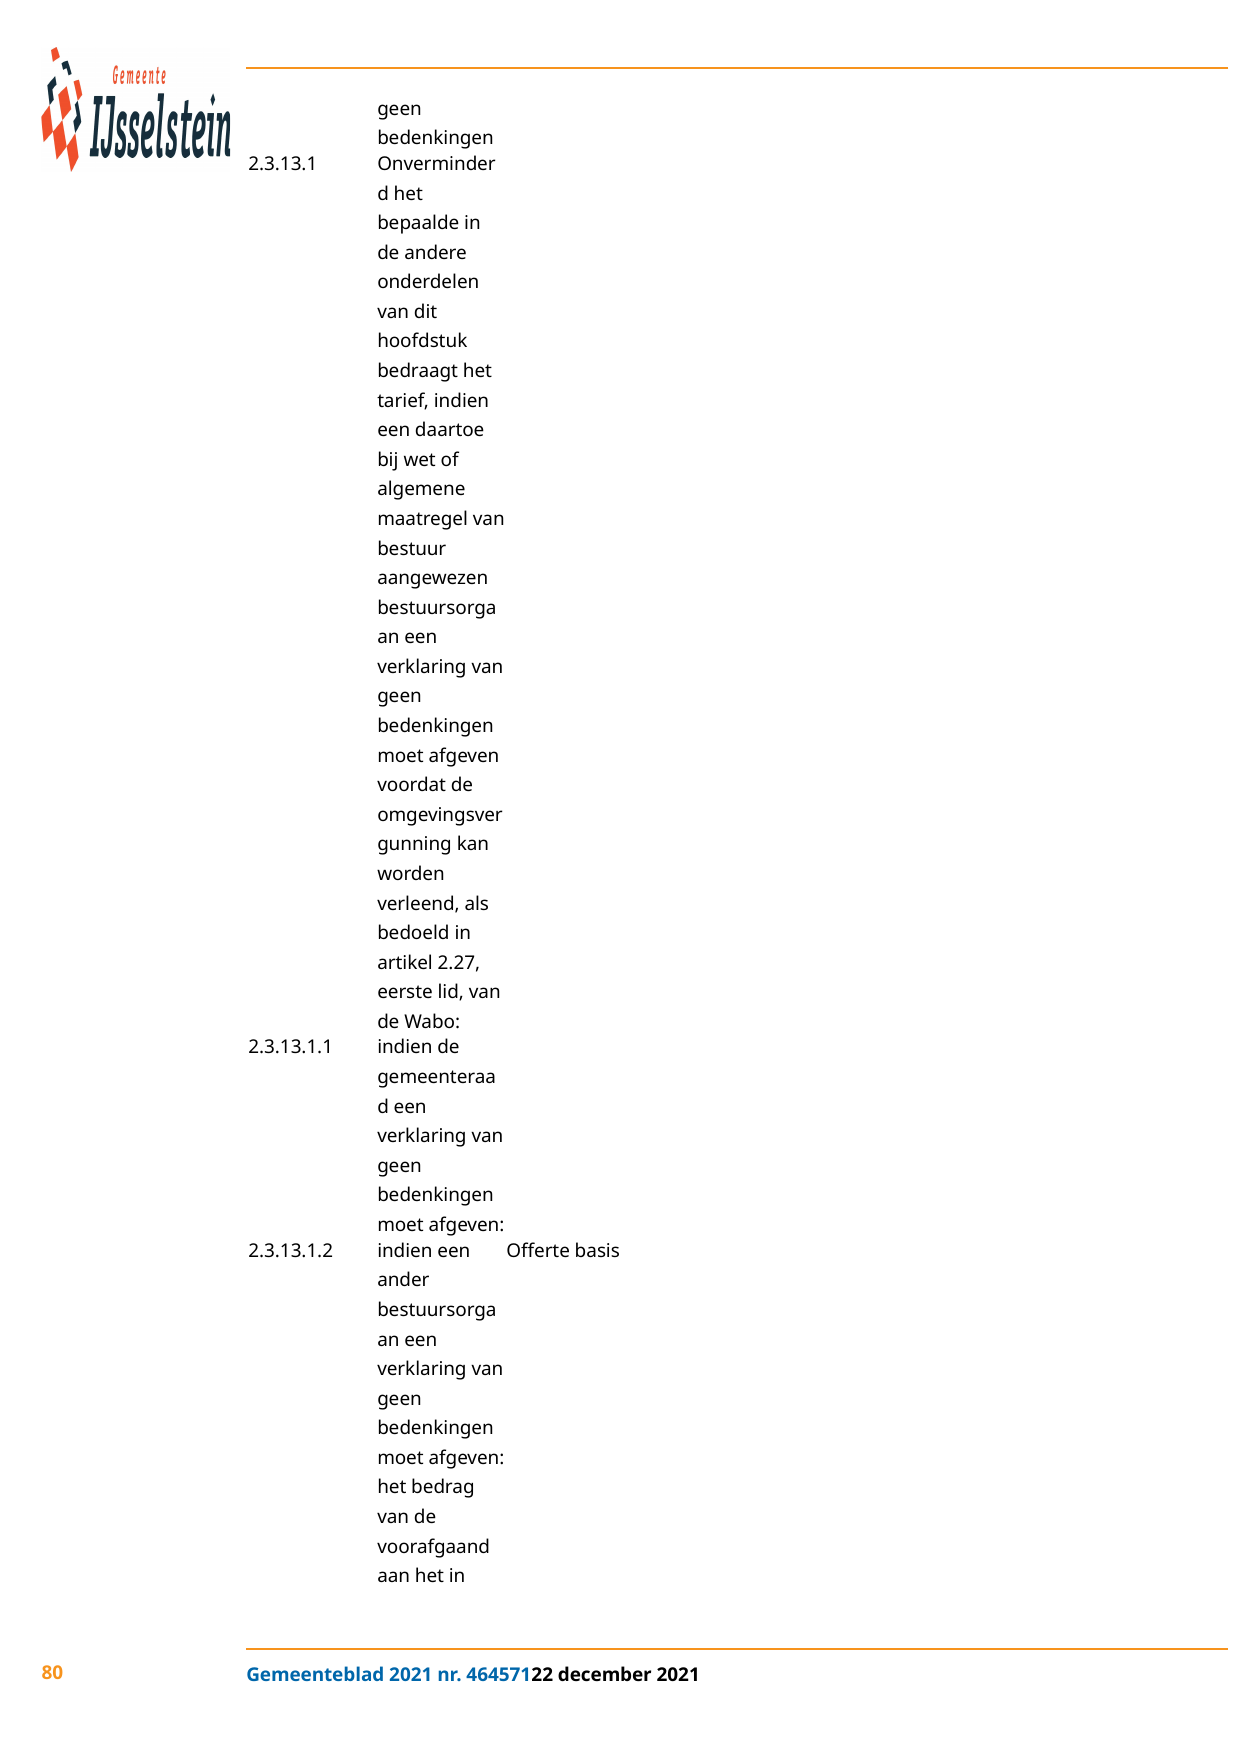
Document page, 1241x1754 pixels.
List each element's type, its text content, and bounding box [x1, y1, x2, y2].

table_cell 2.3.13.1.1 [248, 1034, 377, 1237]
table_cell Onverminderd het bepaalde in de andere onderdelen van dit hoofdstuk bedraagt het tarief, indien een daartoe bij wet of algemene maatregel van bestuur aangewezen bestuursorgaan een verklaring van geen bedenkingen moet afgeven voordat de omgevingsvergunning kan worden verleend, als bedoeld in artikel 2.27, eerste lid, van de Wabo: [377, 150, 506, 1034]
table_cell [506, 150, 635, 1034]
table_cell geen bedenkingen [377, 95, 506, 150]
table_cell 2.3.13.1.2 [248, 1237, 377, 1588]
picture [41, 47, 231, 172]
table_cell indien de gemeenteraad een verklaring van geen bedenkingen moet afgeven: [377, 1034, 506, 1237]
table_cell indien een ander bestuursorgaan een verklaring van geen bedenkingen moet afgeven: het bedrag van de voorafgaand aan het in [377, 1237, 506, 1588]
table_cell 2.3.13.1 [248, 150, 377, 1034]
table_cell [506, 95, 635, 150]
table_cell [506, 1034, 635, 1237]
table_cell [248, 95, 377, 150]
table_cell Offerte basis [506, 1237, 635, 1588]
